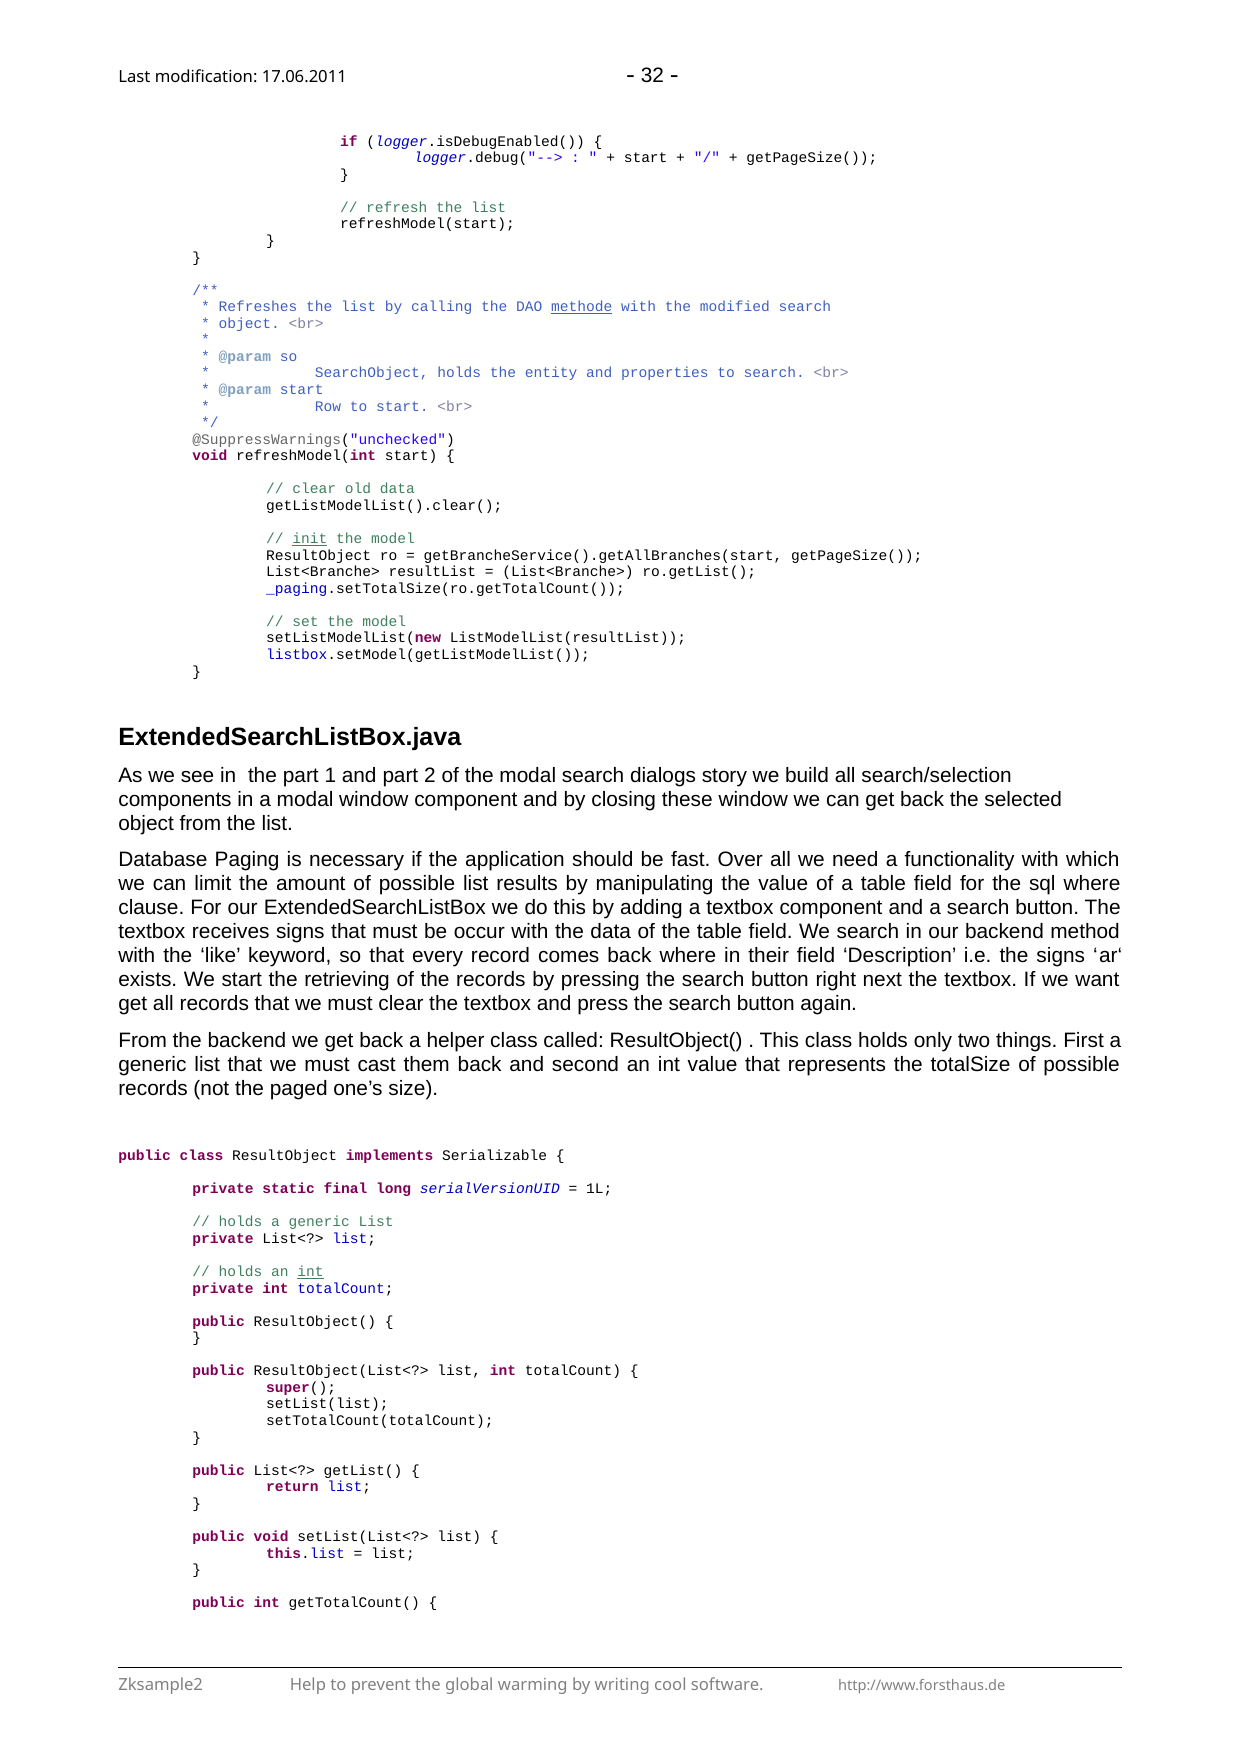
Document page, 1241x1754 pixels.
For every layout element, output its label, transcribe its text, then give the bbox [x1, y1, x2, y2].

text return list; [118, 1479, 1122, 1496]
text @SuppressWarnings("unchecked") [118, 432, 1122, 448]
text // set the model [118, 614, 1122, 631]
text From the backend we get back a helper class called: ResultObject() . This class holds only two things. First a generic list that we must cast them back and second an int value that represents the totalSize of possible records (not the paged one’s size). [118, 1027, 1122, 1099]
text public ResultObject() { [118, 1314, 1122, 1331]
text List<Branche> resultList = (List<Branche>) ro.getList(); [118, 564, 1122, 581]
text setListModelList(new ListModelList(resultList)); [118, 631, 1122, 647]
text } [118, 1562, 1122, 1579]
text * Refreshes the list by calling the DAO methode with the modified search [118, 299, 1122, 316]
text ResultObject ro = getBrancheService().getAllBranches(start, getPageSize()); [118, 548, 1122, 564]
text public List<?> getList() { [118, 1463, 1122, 1479]
text } [118, 250, 1122, 266]
text * @param start [118, 382, 1122, 399]
text void refreshModel(int start) { [118, 448, 1122, 465]
text getListModelList().clear(); [118, 498, 1122, 515]
text private int totalCount; [118, 1281, 1122, 1297]
text * @param so [118, 349, 1122, 366]
text setList(list); [118, 1397, 1122, 1413]
text public int getTotalCount() { [118, 1596, 1122, 1612]
text } [118, 1430, 1122, 1446]
text * SearchObject, holds the entity and properties to search. <br> [118, 366, 1122, 382]
text } [118, 1331, 1122, 1347]
text setTotalCount(totalCount); [118, 1413, 1122, 1430]
text // init the model [118, 531, 1122, 548]
text if (logger.isDebugEnabled()) { [118, 134, 1122, 150]
text public ResultObject(List<?> list, int totalCount) { [118, 1364, 1122, 1380]
text * [118, 333, 1122, 349]
text Database Paging is necessary if the application should be fast. Over all we need a functionality with which we can limit the amount of possible list results by manipulating the value of a table field for the sql where clause. For our ExtendedSearchListBox we do this by adding a textbox component and a search button. The textbox receives signs that must be occur with the data of the table field. We search in our backend method with the ‘like’ keyword, so that every record comes back where in their field ‘Description’ i.e. the signs ‘ar‘ exists. We start the retrieving of the records by pressing the search button right next the textbox. If we want get all records that we must clear the textbox and press the search button again. [118, 847, 1122, 1015]
text } [118, 167, 1122, 183]
text } [118, 1496, 1122, 1513]
text */ [118, 415, 1122, 432]
text private List<?> list; [118, 1231, 1122, 1248]
text refreshModel(start); [118, 217, 1122, 233]
text public void setList(List<?> list) { [118, 1529, 1122, 1546]
text listbox.setModel(getListModelList()); [118, 647, 1122, 664]
text super(); [118, 1380, 1122, 1397]
text ExtendedSearchListBox.java [118, 722, 1122, 750]
text // refresh the list [118, 200, 1122, 217]
text // holds a generic List [118, 1214, 1122, 1231]
text As we see in the part 1 and part 2 of the modal search dialogs story we build all search/selection components in a modal window component and by closing these window we can get back the selected object from the list. [118, 763, 1122, 835]
text logger.debug("--> : " + start + "/" + getPageSize()); [118, 150, 1122, 167]
text private static final long serialVersionUID = 1L; [118, 1181, 1122, 1198]
text this.list = list; [118, 1546, 1122, 1562]
text // clear old data [118, 482, 1122, 498]
text _paging.setTotalSize(ro.getTotalCount()); [118, 581, 1122, 598]
text public class ResultObject implements Serializable { [118, 1148, 1122, 1165]
text } [118, 233, 1122, 250]
text * Row to start. <br> [118, 399, 1122, 415]
text /** [118, 283, 1122, 299]
text // holds an int [118, 1264, 1122, 1281]
text } [118, 664, 1122, 680]
text * object. <br> [118, 316, 1122, 333]
